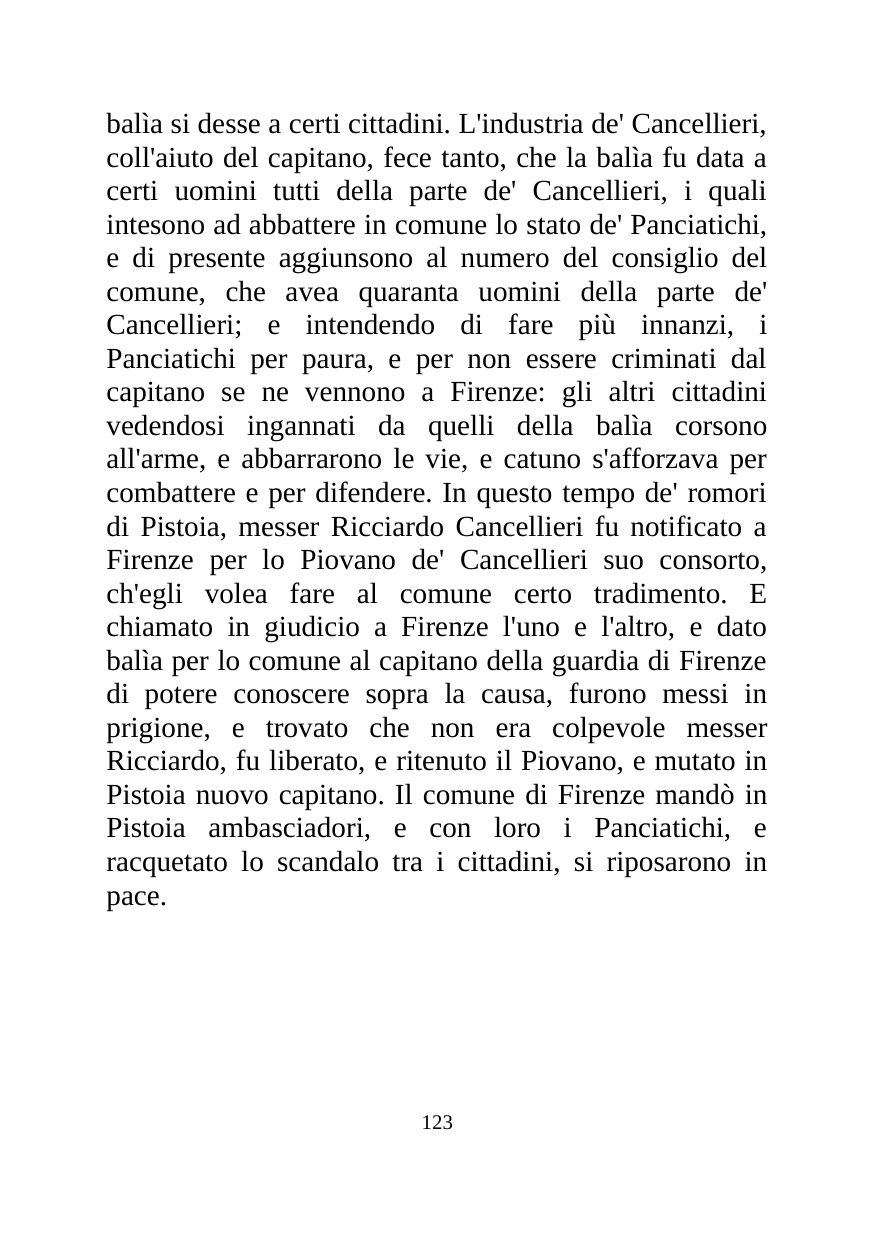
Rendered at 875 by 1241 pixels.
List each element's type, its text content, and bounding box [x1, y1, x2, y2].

text balìa si desse a certi cittadini. L'industria de' Cancellieri, coll'aiuto del capitano, fece tanto, che la balìa fu data a certi uomini tutti della parte de' Cancellieri, i quali intesono ad abbattere in comune lo stato de' Panciatichi, e di presente aggiunsono al numero del consiglio del comune, che avea quaranta uomini della parte de' Cancellieri; e intendendo di fare più innanzi, i Panciatichi per paura, e per non essere criminati dal capitano se ne vennono a Firenze: gli altri cittadini vedendosi ingannati da quelli della balìa corsono all'arme, e abbarrarono le vie, e catuno s'afforzava per combattere e per difendere. In questo tempo de' romori di Pistoia, messer Ricciardo Cancellieri fu notificato a Firenze per lo Piovano de' Cancellieri suo consorto, ch'egli volea fare al comune certo tradimento. E chiamato in giudicio a Firenze l'uno e l'altro, e dato balìa per lo comune al capitano della guardia di Firenze di potere conoscere sopra la causa, furono messi in prigione, e trovato che non era colpevole messer Ricciardo, fu liberato, e ritenuto il Piovano, e mutato in Pistoia nuovo capitano. Il comune di Firenze mandò in Pistoia ambasciadori, e con loro i Panciatichi, e racquetato lo scandalo tra i cittadini, si riposarono in pace. [106, 106, 768, 911]
